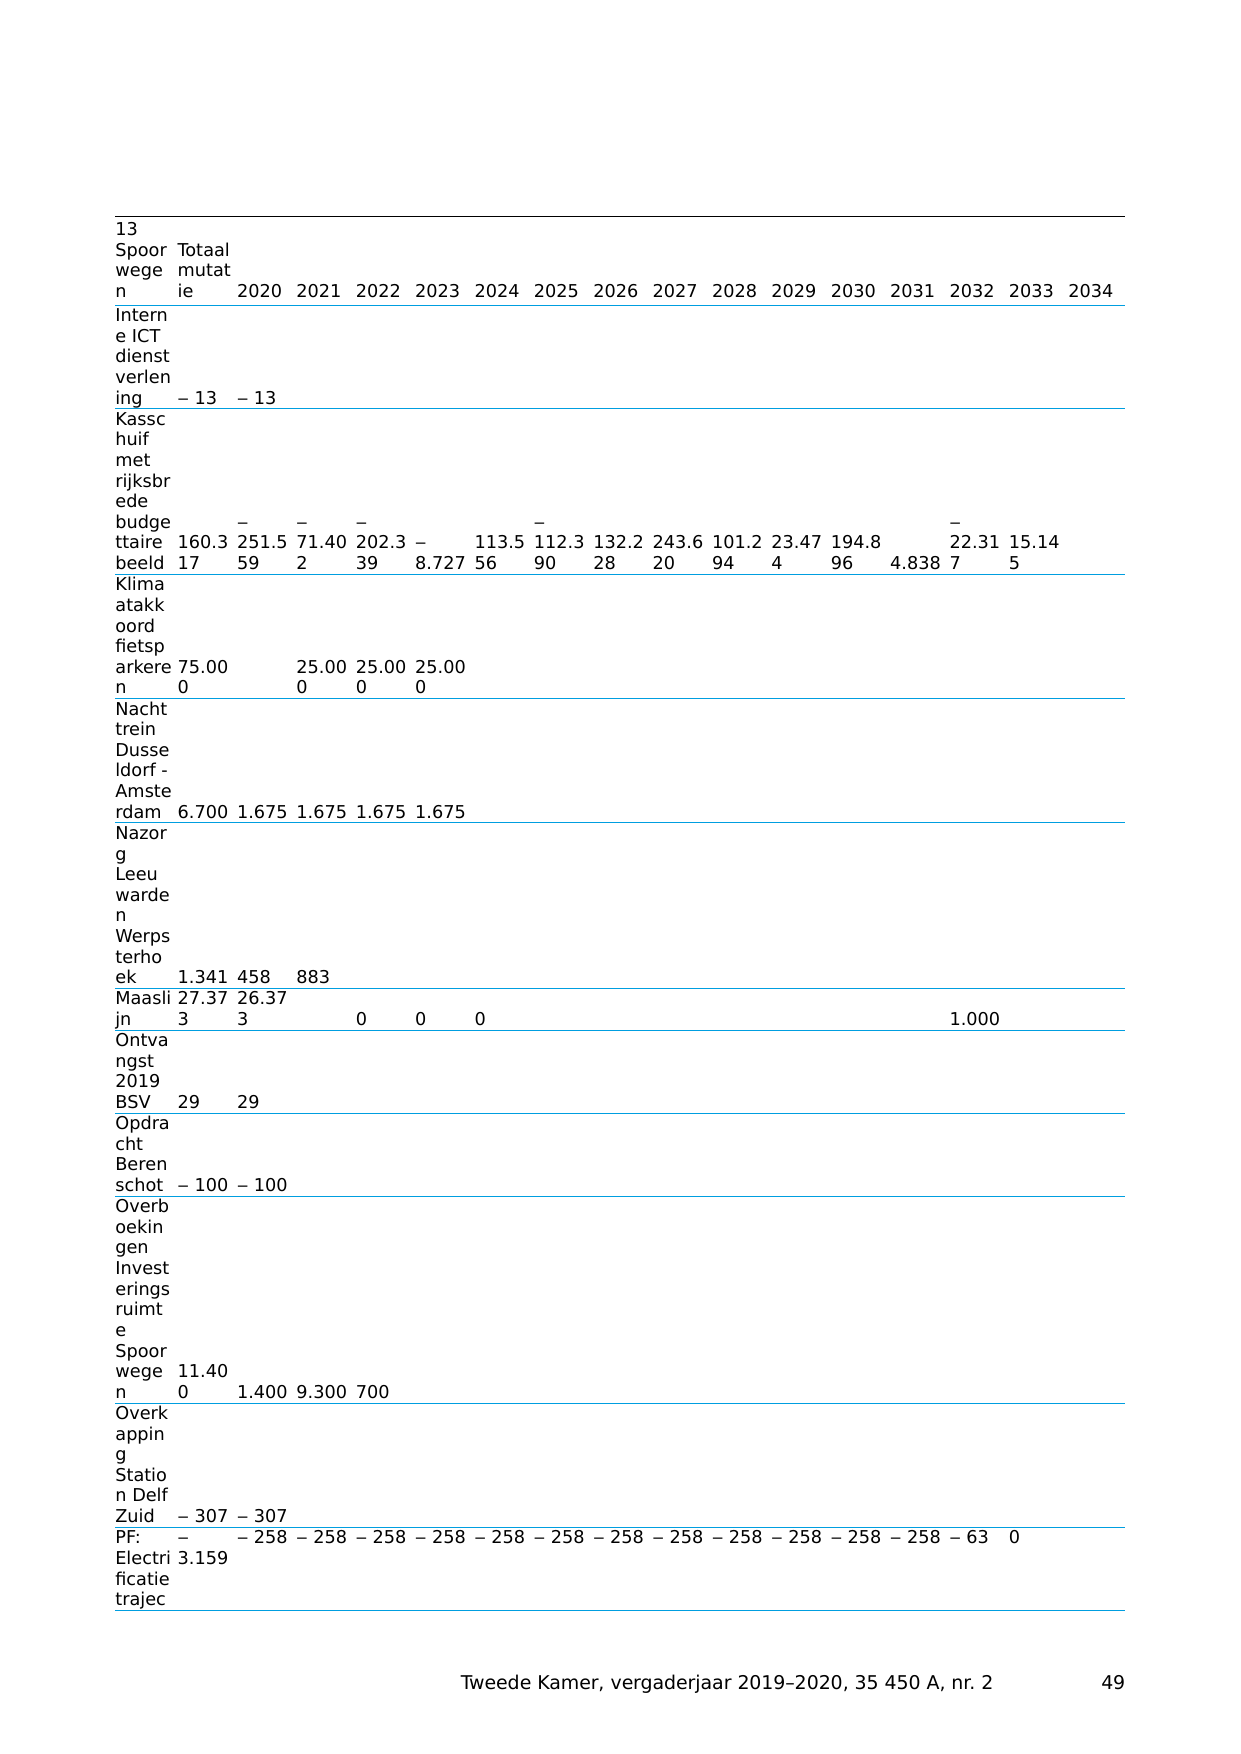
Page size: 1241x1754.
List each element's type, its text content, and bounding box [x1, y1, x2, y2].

table_cell [946, 1197, 1006, 1402]
table_cell [828, 823, 887, 988]
table_cell 0 [412, 989, 471, 1029]
table_cell [1065, 1031, 1125, 1113]
table_cell 15.145 [1006, 409, 1065, 574]
table_cell ‒ 258 [828, 1528, 887, 1610]
table_cell [828, 1031, 887, 1113]
table_cell [650, 699, 709, 822]
table_cell [1065, 1404, 1125, 1527]
table_cell [293, 1031, 353, 1113]
table_cell [768, 699, 828, 822]
table_cell [531, 1404, 590, 1527]
table_cell 25.000 [353, 575, 412, 698]
table_cell [887, 1031, 946, 1113]
table_cell 113.556 [471, 409, 531, 574]
table_cell [946, 699, 1006, 822]
table_cell [946, 823, 1006, 988]
table_cell [1006, 575, 1065, 698]
table_cell ‒ 258 [531, 1528, 590, 1610]
table_cell [887, 575, 946, 698]
table_cell [1006, 1197, 1065, 1402]
table_cell [293, 306, 353, 408]
table_cell 1.675 [234, 699, 293, 822]
table_cell Kasschuif met rijksbrede budgettaire beeld [115, 409, 174, 574]
table_cell Klimaatakkoord fietsparkeren [115, 575, 174, 698]
table_cell 1.675 [353, 699, 412, 822]
table_cell 0 [1006, 1528, 1065, 1610]
table_cell [353, 823, 412, 988]
table_cell 9.300 [293, 1197, 353, 1402]
table_cell [946, 575, 1006, 698]
table_cell 2027 [650, 217, 709, 304]
table_cell [293, 989, 353, 1029]
table_cell 2034 [1065, 217, 1125, 304]
table_cell [590, 823, 649, 988]
table_cell [1065, 1197, 1125, 1402]
table_cell 2031 [887, 217, 946, 304]
table_cell 29 [234, 1031, 293, 1113]
table_cell Maaslijn [115, 989, 174, 1029]
table_cell Nachttrein Dusseldorf -Amsterdam [115, 699, 174, 822]
table_cell [1065, 575, 1125, 698]
table_cell 194.896 [828, 409, 887, 574]
table_cell ‒ 258 [590, 1528, 649, 1610]
table_cell [768, 1404, 828, 1527]
table_cell 160.317 [175, 409, 234, 574]
table_cell ‒ 258 [353, 1528, 412, 1610]
table_cell [650, 989, 709, 1029]
table_cell [531, 699, 590, 822]
table_cell [353, 1404, 412, 1527]
table_cell [650, 1031, 709, 1113]
table_cell ‒ 258 [412, 1528, 471, 1610]
table_cell [709, 1114, 768, 1196]
table_cell [828, 1114, 887, 1196]
table_cell [471, 1404, 531, 1527]
table_cell [709, 989, 768, 1029]
table_cell [946, 1114, 1006, 1196]
table_cell [531, 823, 590, 988]
table_cell 2028 [709, 217, 768, 304]
table_cell Overkapping Station Delf Zuid [115, 1404, 174, 1527]
table_cell [1065, 409, 1125, 574]
table_cell [887, 306, 946, 408]
table_cell [412, 306, 471, 408]
table_cell [471, 823, 531, 988]
table_cell [887, 1114, 946, 1196]
table_cell [590, 306, 649, 408]
table_cell [1065, 1114, 1125, 1196]
table_cell [531, 575, 590, 698]
table_cell [887, 989, 946, 1029]
table_cell [531, 989, 590, 1029]
table_cell [471, 1197, 531, 1402]
table_cell [946, 306, 1006, 408]
table_cell [1065, 306, 1125, 408]
table_cell [887, 1197, 946, 1402]
table_cell [353, 1114, 412, 1196]
table_cell [353, 1031, 412, 1113]
table_cell ‒ 258 [650, 1528, 709, 1610]
table_cell Ontvangst 2019 BSV [115, 1031, 174, 1113]
table_cell ‒ 112.390 [531, 409, 590, 574]
table_cell [531, 1031, 590, 1113]
table_cell [709, 1197, 768, 1402]
table_cell [828, 1197, 887, 1402]
table_cell ‒ 100 [175, 1114, 234, 1196]
table_cell [1006, 1114, 1065, 1196]
table_cell 2022 [353, 217, 412, 304]
table_cell 2029 [768, 217, 828, 304]
table_cell 29 [175, 1031, 234, 1113]
table_cell ‒ 307 [234, 1404, 293, 1527]
table_cell 11.400 [175, 1197, 234, 1402]
table_cell [590, 1114, 649, 1196]
table_cell [768, 575, 828, 698]
table_cell [1065, 989, 1125, 1029]
table_cell 2024 [471, 217, 531, 304]
table_cell 1.400 [234, 1197, 293, 1402]
table_cell [768, 1197, 828, 1402]
table_cell 2032 [946, 217, 1006, 304]
table_cell [412, 1031, 471, 1113]
table_cell [709, 823, 768, 988]
table_cell Nazorg Leeuwarden Werpsterhoek [115, 823, 174, 988]
table_cell ‒ 3.159 [175, 1528, 234, 1610]
table_cell [471, 699, 531, 822]
table_cell [650, 1114, 709, 1196]
table_cell ‒ 22.317 [946, 409, 1006, 574]
table_cell [768, 989, 828, 1029]
table_cell [828, 699, 887, 822]
table_cell ‒ 100 [234, 1114, 293, 1196]
table_cell 26.373 [234, 989, 293, 1029]
table_cell [1006, 823, 1065, 988]
table_cell 700 [353, 1197, 412, 1402]
table_cell PF: Electrificatie trajec [115, 1528, 174, 1610]
table_cell [590, 699, 649, 822]
table_cell Overboekingen Investeringsruimte Spoorwegen [115, 1197, 174, 1402]
table_cell [471, 1114, 531, 1196]
table_cell 13 Spoorwegen [115, 217, 174, 304]
table_cell ‒ 258 [293, 1528, 353, 1610]
table_cell [650, 823, 709, 988]
table_cell 27.373 [175, 989, 234, 1029]
table_cell ‒ 13 [175, 306, 234, 408]
table_cell [709, 575, 768, 698]
table_cell [1006, 1031, 1065, 1113]
table_header Artikel 13 Spoorwegen [115, 191, 1125, 216]
table_cell [709, 1404, 768, 1527]
table_cell 243.620 [650, 409, 709, 574]
table_cell ‒ 258 [887, 1528, 946, 1610]
table_cell [650, 306, 709, 408]
table_cell 1.675 [293, 699, 353, 822]
table_cell [946, 1404, 1006, 1527]
table_cell 4.838 [887, 409, 946, 574]
table_cell [768, 306, 828, 408]
table_cell [590, 1031, 649, 1113]
table_cell [946, 1031, 1006, 1113]
table_cell ‒ 307 [175, 1404, 234, 1527]
table_cell [590, 1404, 649, 1527]
table_cell [828, 989, 887, 1029]
table_cell ‒ 13 [234, 306, 293, 408]
table_cell [531, 306, 590, 408]
table_cell ‒ 202.339 [353, 409, 412, 574]
table_cell 2021 [293, 217, 353, 304]
table_cell [471, 306, 531, 408]
table_cell 2023 [412, 217, 471, 304]
table_cell [353, 306, 412, 408]
table_cell 2033 [1006, 217, 1065, 304]
table_cell [531, 1197, 590, 1402]
table_cell [1006, 989, 1065, 1029]
table_cell [412, 1114, 471, 1196]
table_cell [887, 823, 946, 988]
table_cell 1.341 [175, 823, 234, 988]
table_cell 0 [353, 989, 412, 1029]
table_cell ‒ 251.559 [234, 409, 293, 574]
table_cell [650, 575, 709, 698]
table_cell Opdracht Berenschot [115, 1114, 174, 1196]
table_cell ‒ 8.727 [412, 409, 471, 574]
table_cell [1006, 1404, 1065, 1527]
table_cell ‒ 258 [768, 1528, 828, 1610]
table_cell [590, 989, 649, 1029]
table_cell [234, 575, 293, 698]
table_cell 458 [234, 823, 293, 988]
table_cell [412, 1404, 471, 1527]
table_cell 25.000 [412, 575, 471, 698]
table_cell [1065, 823, 1125, 988]
table_cell [412, 1197, 471, 1402]
table_cell [531, 1114, 590, 1196]
table_cell [828, 306, 887, 408]
table_cell 25.000 [293, 575, 353, 698]
table_cell [887, 1404, 946, 1527]
table_cell 23.474 [768, 409, 828, 574]
table_cell [1065, 1528, 1125, 1610]
table_cell 101.294 [709, 409, 768, 574]
table_cell 75.000 [175, 575, 234, 698]
table_cell 0 [471, 989, 531, 1029]
table_cell ‒ 258 [234, 1528, 293, 1610]
table_cell 132.228 [590, 409, 649, 574]
table_cell [293, 1114, 353, 1196]
table_cell ‒ 258 [709, 1528, 768, 1610]
table_cell [412, 823, 471, 988]
table_cell ‒ 63 [946, 1528, 1006, 1610]
table_cell 2026 [590, 217, 649, 304]
table_cell 883 [293, 823, 353, 988]
table_cell Interne ICT dienstverlening [115, 306, 174, 408]
table_cell [709, 306, 768, 408]
table_cell [471, 575, 531, 698]
table_cell [650, 1197, 709, 1402]
table_cell [471, 1031, 531, 1113]
table_cell 2025 [531, 217, 590, 304]
table_cell 1.000 [946, 989, 1006, 1029]
table_cell [1065, 699, 1125, 822]
table_cell [768, 1031, 828, 1113]
table_cell [887, 699, 946, 822]
table_cell [590, 575, 649, 698]
table_cell [768, 823, 828, 988]
table_cell 2030 [828, 217, 887, 304]
table_cell 6.700 [175, 699, 234, 822]
table_cell [709, 699, 768, 822]
table_cell [1006, 306, 1065, 408]
table_cell 1.675 [412, 699, 471, 822]
table_cell Totaal mutatie [175, 217, 234, 304]
table_cell [293, 1404, 353, 1527]
table_cell [1006, 699, 1065, 822]
table_cell [590, 1197, 649, 1402]
table_cell [650, 1404, 709, 1527]
table_cell [768, 1114, 828, 1196]
table_cell [828, 575, 887, 698]
table_cell 2020 [234, 217, 293, 304]
table_cell [709, 1031, 768, 1113]
table_cell [828, 1404, 887, 1527]
table_cell ‒ 258 [471, 1528, 531, 1610]
table_cell ‒ 71.402 [293, 409, 353, 574]
